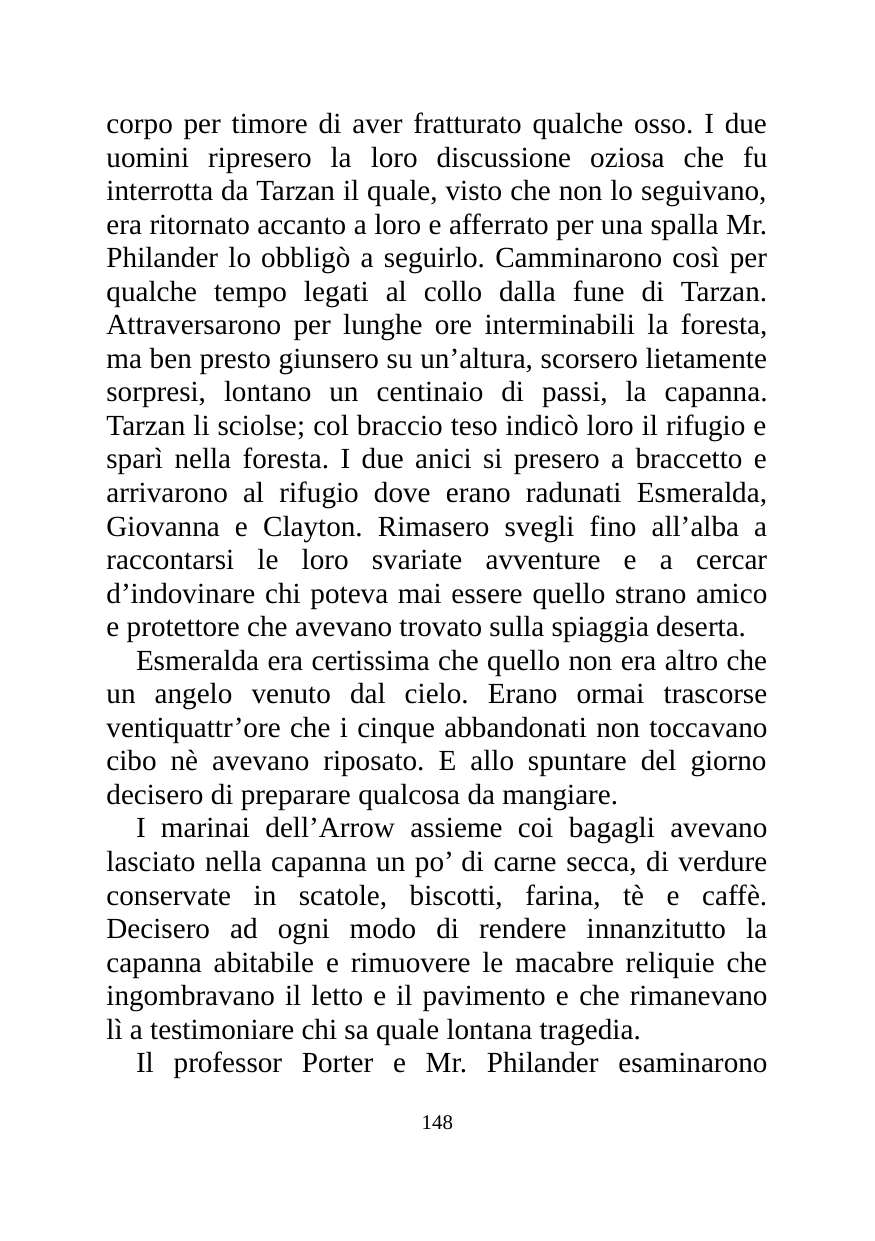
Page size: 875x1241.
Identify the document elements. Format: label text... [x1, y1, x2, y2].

text corpo per timore di aver fratturato qualche osso. I due uomini ripresero la loro discussione oziosa che fu interrotta da Tarzan il quale, visto che non lo seguivano, era ritornato accanto a loro e afferrato per una spalla Mr. Philander lo obbligò a seguirlo. Camminarono così per qualche tempo legati al collo dalla fune di Tarzan. Attraversarono per lunghe ore interminabili la foresta, ma ben presto giunsero su un’altura, scorsero lietamente sorpresi, lontano un centinaio di passi, la capanna. Tarzan li sciolse; col braccio teso indicò loro il rifugio e sparì nella foresta. I due anici si presero a braccetto e arrivarono al rifugio dove erano radunati Esmeralda, Giovanna e Clayton. Rimasero svegli fino all’alba a raccontarsi le loro svariate avventure e a cercar d’indovinare chi poteva mai essere quello strano amico e protettore che avevano trovato sulla spiaggia deserta. [106, 106, 768, 643]
text Esmeralda era certissima che quello non era altro che un angelo venuto dal cielo. Erano ormai trascorse ventiquattr’ore che i cinque abbandonati non toccavano cibo nè avevano riposato. E allo spuntare del giorno decisero di preparare qualcosa da mangiare. [106, 643, 768, 811]
text Il professor Porter e Mr. Philander esaminarono [106, 1045, 768, 1079]
text I marinai dell’Arrow assieme coi bagagli avevano lasciato nella capanna un po’ di carne secca, di verdure conservate in scatole, biscotti, farina, tè e caffè. Decisero ad ogni modo di rendere innanzitutto la capanna abitabile e rimuovere le macabre reliquie che ingombravano il letto e il pavimento e che rimanevano lì a testimoniare chi sa quale lontana tragedia. [106, 811, 768, 1045]
